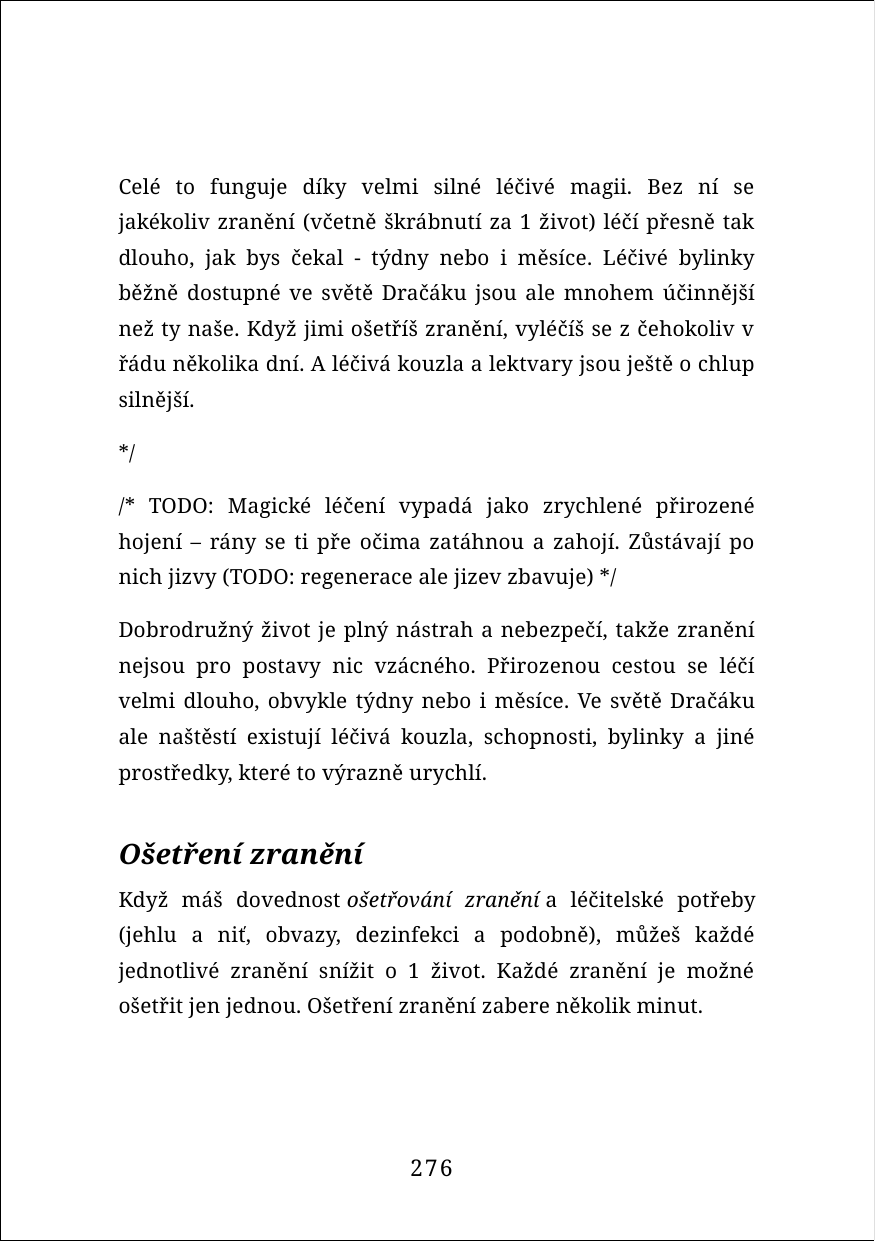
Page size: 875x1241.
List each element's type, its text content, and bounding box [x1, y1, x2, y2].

text */ [118, 438, 756, 467]
subtitle Ošetření zranění [118, 834, 756, 873]
text /* TODO: Magické léčení vypadá jako zrychlené přirozené hojení – rány se ti pře očima zatáhnou a zahojí. Zůstávají po nich jizvy (TODO: regenerace ale jizev zbavuje) */ [118, 491, 756, 591]
text Dobrodružný život je plný nástrah a nebezpečí, takže zranění nejsou pro postavy nic vzácného. Přirozenou cestou se léčí velmi dlouho, obvykle týdny nebo i měsíce. Ve světě Dračáku ale naštěstí existují léčivá kouzla, schopnosti, bylinky a jiné prostředky, které to výrazně urychlí. [118, 616, 756, 786]
text Celé to funguje díky velmi silné léčivé magii. Bez ní se jakékoliv zranění (včetně škrábnutí za 1 život) léčí přesně tak dlouho, jak bys čekal - týdny nebo i měsíce. Léčivé bylinky běžně dostupné ve světě Dračáku jsou ale mnohem účinnější než ty naše. Když jimi ošetříš zranění, vyléčíš se z čehokoliv v řádu několika dní. A léčivá kouzla a lektvary jsou ještě o chlup silnější. [118, 172, 756, 413]
text Když máš dovednost ošetřování zranění a léčitelské potřeby (jehlu a niť, obvazy, dezinfekci a podobně), můžeš každé jednotlivé zranění snížit o 1 život. Každé zranění je možné ošetřit jen jednou. Ošetření zranění zabere několik minut. [118, 885, 756, 1020]
